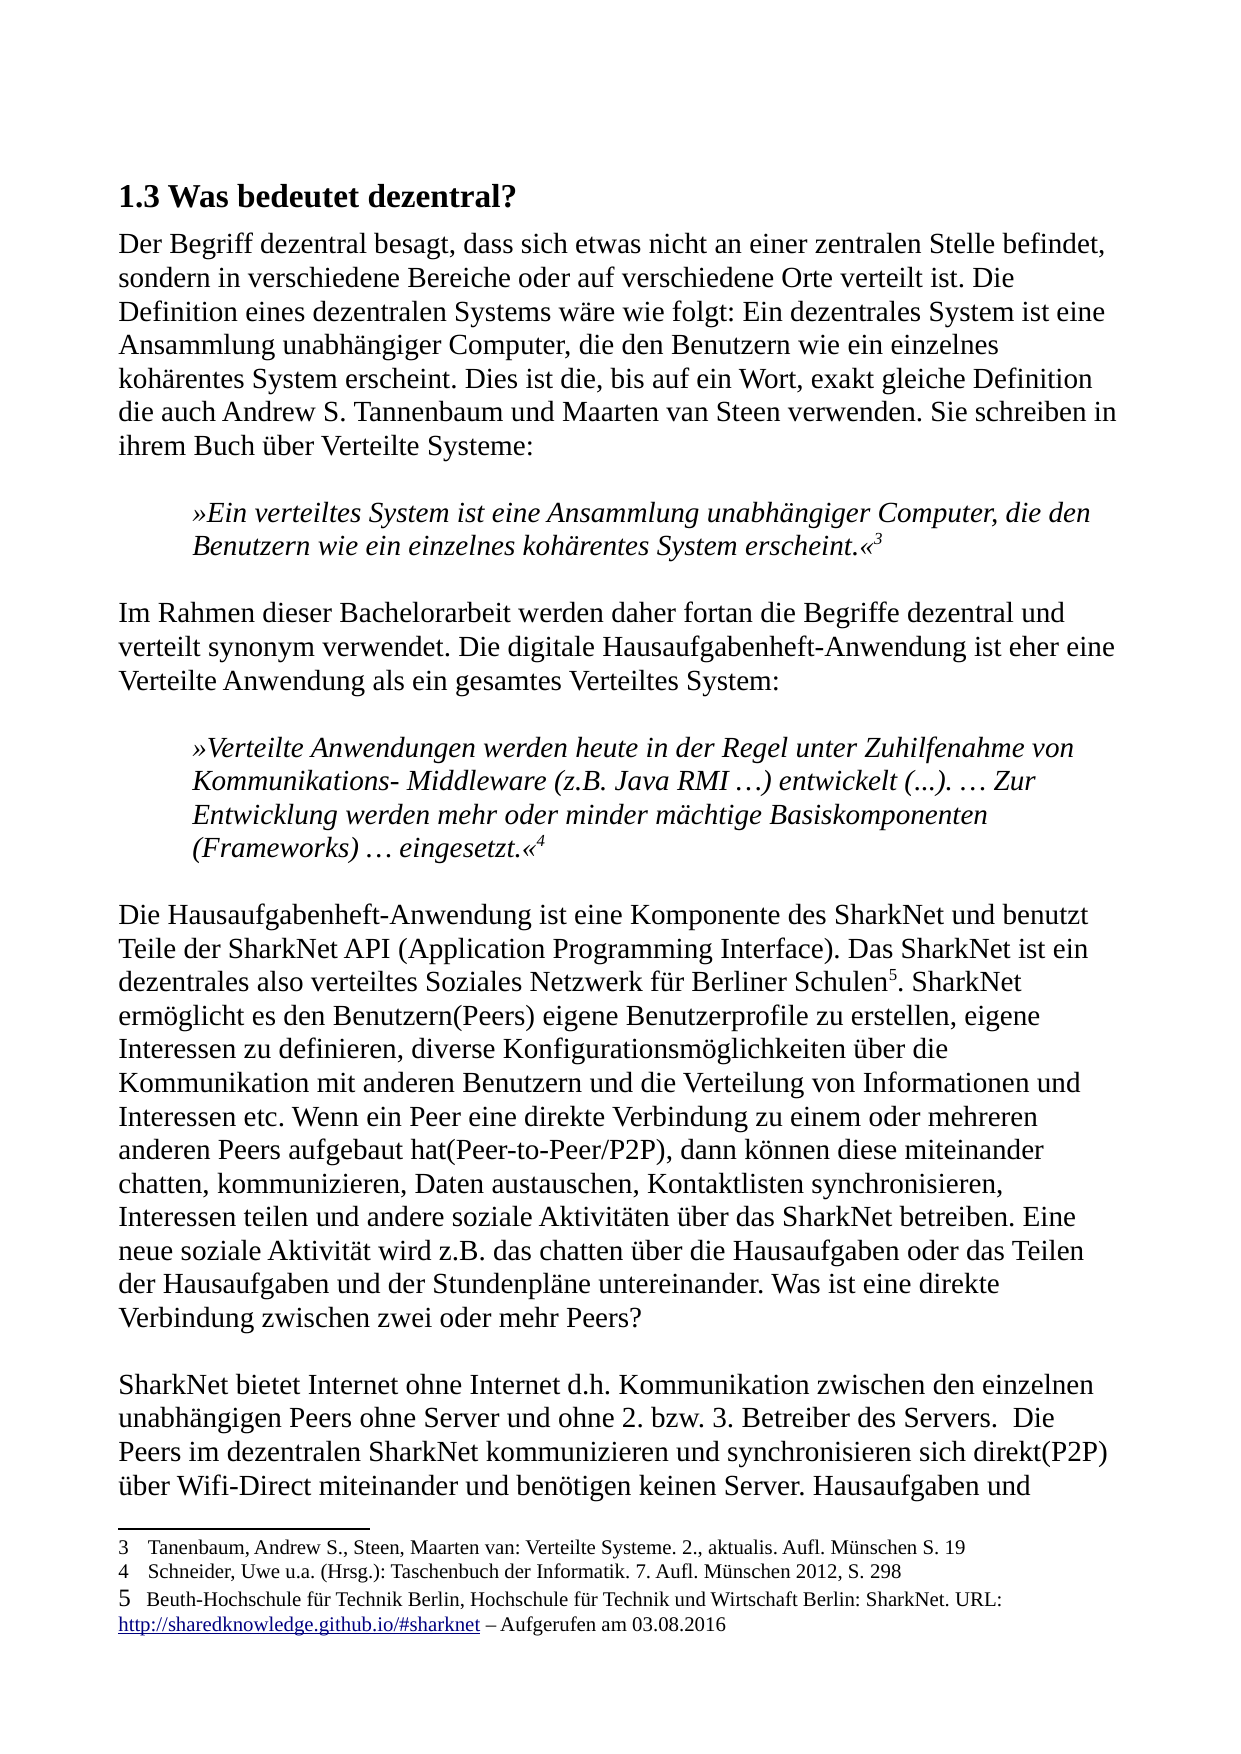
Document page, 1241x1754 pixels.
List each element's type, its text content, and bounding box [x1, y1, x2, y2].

text Die Hausaufgabenheft-Anwendung ist eine Komponente des SharkNet und benutzt Teile der SharkNet API (Application Programming Interface). Das SharkNet ist ein dezentrales also verteiltes Soziales Netzwerk für Berliner Schulen. SharkNet ermöglicht es den Benutzern(Peers) eigene Benutzerprofile zu erstellen, eigene Interessen zu definieren, diverse Konfigurationsmöglichkeiten über die Kommunikation mit anderen Benutzern und die Verteilung von Informationen und Interessen etc. Wenn ein Peer eine direkte Verbindung zu einem oder mehreren anderen Peers aufgebaut hat(Peer-to-Peer/P2P), dann können diese miteinander chatten, kommunizieren, Daten austauschen, Kontaktlisten synchronisieren, Interessen teilen und andere soziale Aktivitäten über das SharkNet betreiben. Eine neue soziale Aktivität wird z.B. das chatten über die Hausaufgaben oder das Teilen der Hausaufgaben und der Stundenpläne untereinander. Was ist eine direkte Verbindung zwischen zwei oder mehr Peers? [118, 897, 1122, 1333]
text Beuth-Hochschule für Technik Berlin, Hochschule für Technik und Wirtschaft Berlin: SharkNet. URL: http://sharedknowledge.github.io/#sharknet – Aufgerufen am 03.08.2016 [118, 1583, 1122, 1636]
text »Ein verteiltes System ist eine Ansammlung unabhängiger Computer, die den Benutzern wie ein einzelnes kohärentes System erscheint.« [192, 495, 1122, 562]
text Schneider, Uwe u.a. (Hrsg.): Taschenbuch der Informatik. 7. Aufl. Münschen 2012, S. 298 [118, 1559, 1122, 1583]
text Tanenbaum, Andrew S., Steen, Maarten van: Verteilte Systeme. 2., aktualis. Aufl. Münschen S. 19 [118, 1535, 1122, 1559]
text Der Begriff dezentral besagt, dass sich etwas nicht an einer zentralen Stelle befindet, sondern in verschiedene Bereiche oder auf verschiedene Orte verteilt ist. Die Definition eines dezentralen Systems wäre wie folgt: Ein dezentrales System ist eine Ansammlung unabhängiger Computer, die den Benutzern wie ein einzelnes kohärentes System erscheint. Dies ist die, bis auf ein Wort, exakt gleiche Definition die auch Andrew S. Tannenbaum und Maarten van Steen verwenden. Sie schreiben in ihrem Buch über Verteilte Systeme: [118, 227, 1122, 461]
text Im Rahmen dieser Bachelorarbeit werden daher fortan die Begriffe dezentral und verteilt synonym verwendet. Die digitale Hausaufgabenheft-Anwendung ist eher eine Verteilte Anwendung als ein gesamtes Verteiltes System: [118, 596, 1122, 696]
text »Verteilte Anwendungen werden heute in der Regel unter Zuhilfenahme von Kommunikations- Middleware (z.B. Java RMI …) entwickelt (...). … Zur Entwicklung werden mehr oder minder mächtige Basiskomponenten (Frameworks) … eingesetzt.« [192, 730, 1122, 864]
subtitle 1.3 Was bedeutet dezentral? [118, 176, 1122, 215]
text SharkNet bietet Internet ohne Internet d.h. Kommunikation zwischen den einzelnen unabhängigen Peers ohne Server und ohne 2. bzw. 3. Betreiber des Servers. Die Peers im dezentralen SharkNet kommunizieren und synchronisieren sich direkt(P2P) über Wifi-Direct miteinander und benötigen keinen Server. Hausaufgaben und [118, 1367, 1122, 1501]
